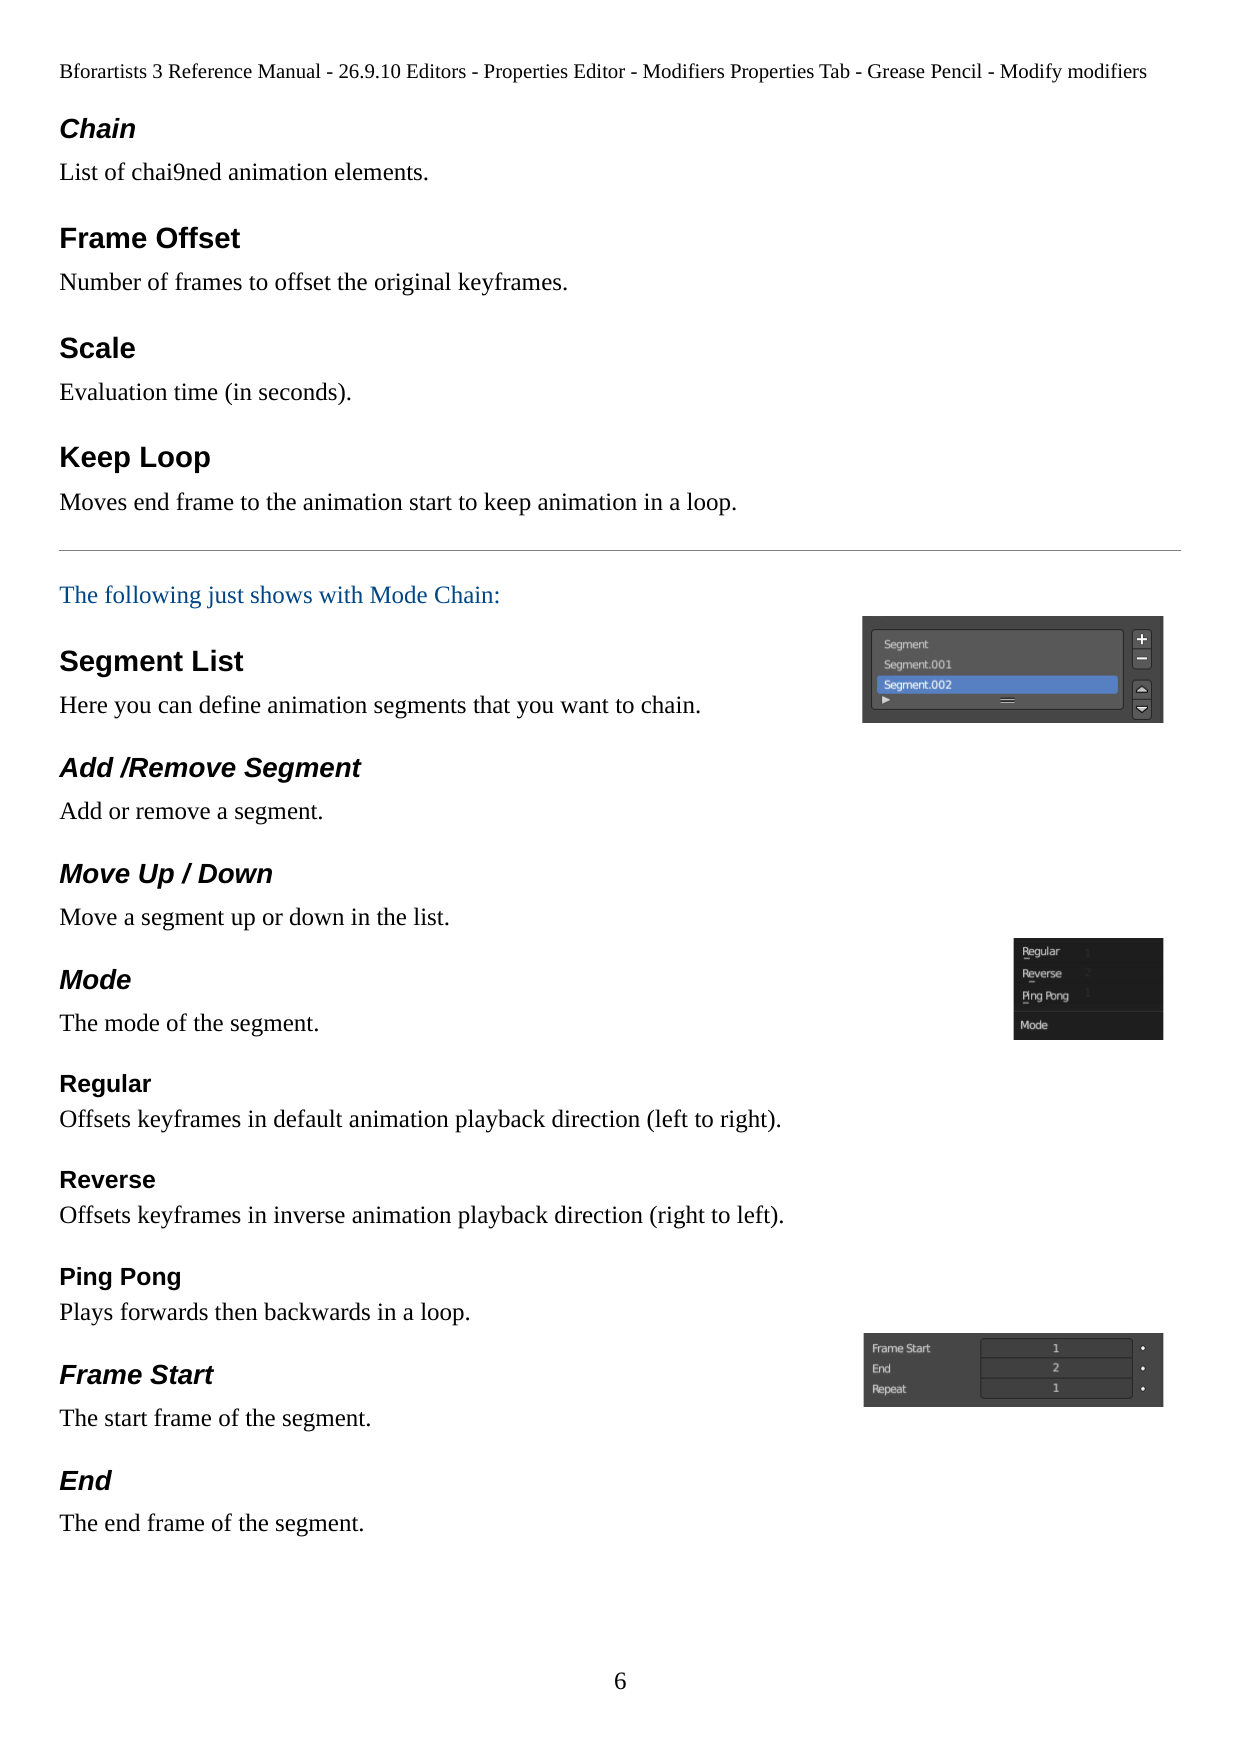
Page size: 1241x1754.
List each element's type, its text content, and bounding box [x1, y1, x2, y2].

subtitle Chain [59, 113, 1181, 144]
subtitle Move Up / Down [59, 857, 1181, 889]
text Add or remove a segment. [59, 796, 1181, 824]
subtitle Regular [59, 1069, 1181, 1098]
subtitle End [59, 1464, 1181, 1496]
subtitle Reverse [59, 1166, 1181, 1194]
text Offsets keyframes in inverse animation playback direction (right to left). [59, 1200, 1181, 1229]
text Number of frames to offset the original keyframes. [59, 267, 1181, 296]
text Here you can define animation segments that you want to chain. [59, 690, 862, 718]
text The mode of the segment. [59, 1008, 1013, 1036]
subtitle [1164, 963, 1181, 995]
text Evaluation time (in seconds). [59, 377, 1181, 406]
text The start frame of the segment. [59, 1403, 1181, 1431]
picture [862, 616, 1164, 723]
subtitle Segment List [59, 643, 862, 677]
text The following just shows with Mode Chain: [59, 580, 1181, 609]
picture [1013, 938, 1164, 1040]
text Plays forwards then backwards in a loop. [59, 1297, 1181, 1325]
text The end frame of the segment. [59, 1508, 1181, 1537]
subtitle Scale [59, 331, 1181, 364]
text Move a segment up or down in the list. [59, 902, 1181, 930]
subtitle Ping Pong [59, 1262, 1181, 1290]
subtitle [1164, 643, 1181, 677]
subtitle Frame Offset [59, 221, 1181, 254]
subtitle Frame Start [59, 1358, 863, 1390]
text List of chai9ned animation elements. [59, 157, 1181, 186]
text Moves end frame to the animation start to keep animation in a loop. [59, 487, 1181, 515]
subtitle Mode [59, 963, 1013, 995]
text Offsets keyframes in default animation playback direction (left to right). [59, 1104, 1181, 1133]
subtitle Add /Remove Segment [59, 751, 1181, 783]
subtitle Keep Loop [59, 440, 1181, 474]
picture [863, 1333, 1164, 1407]
subtitle [1164, 1358, 1181, 1390]
